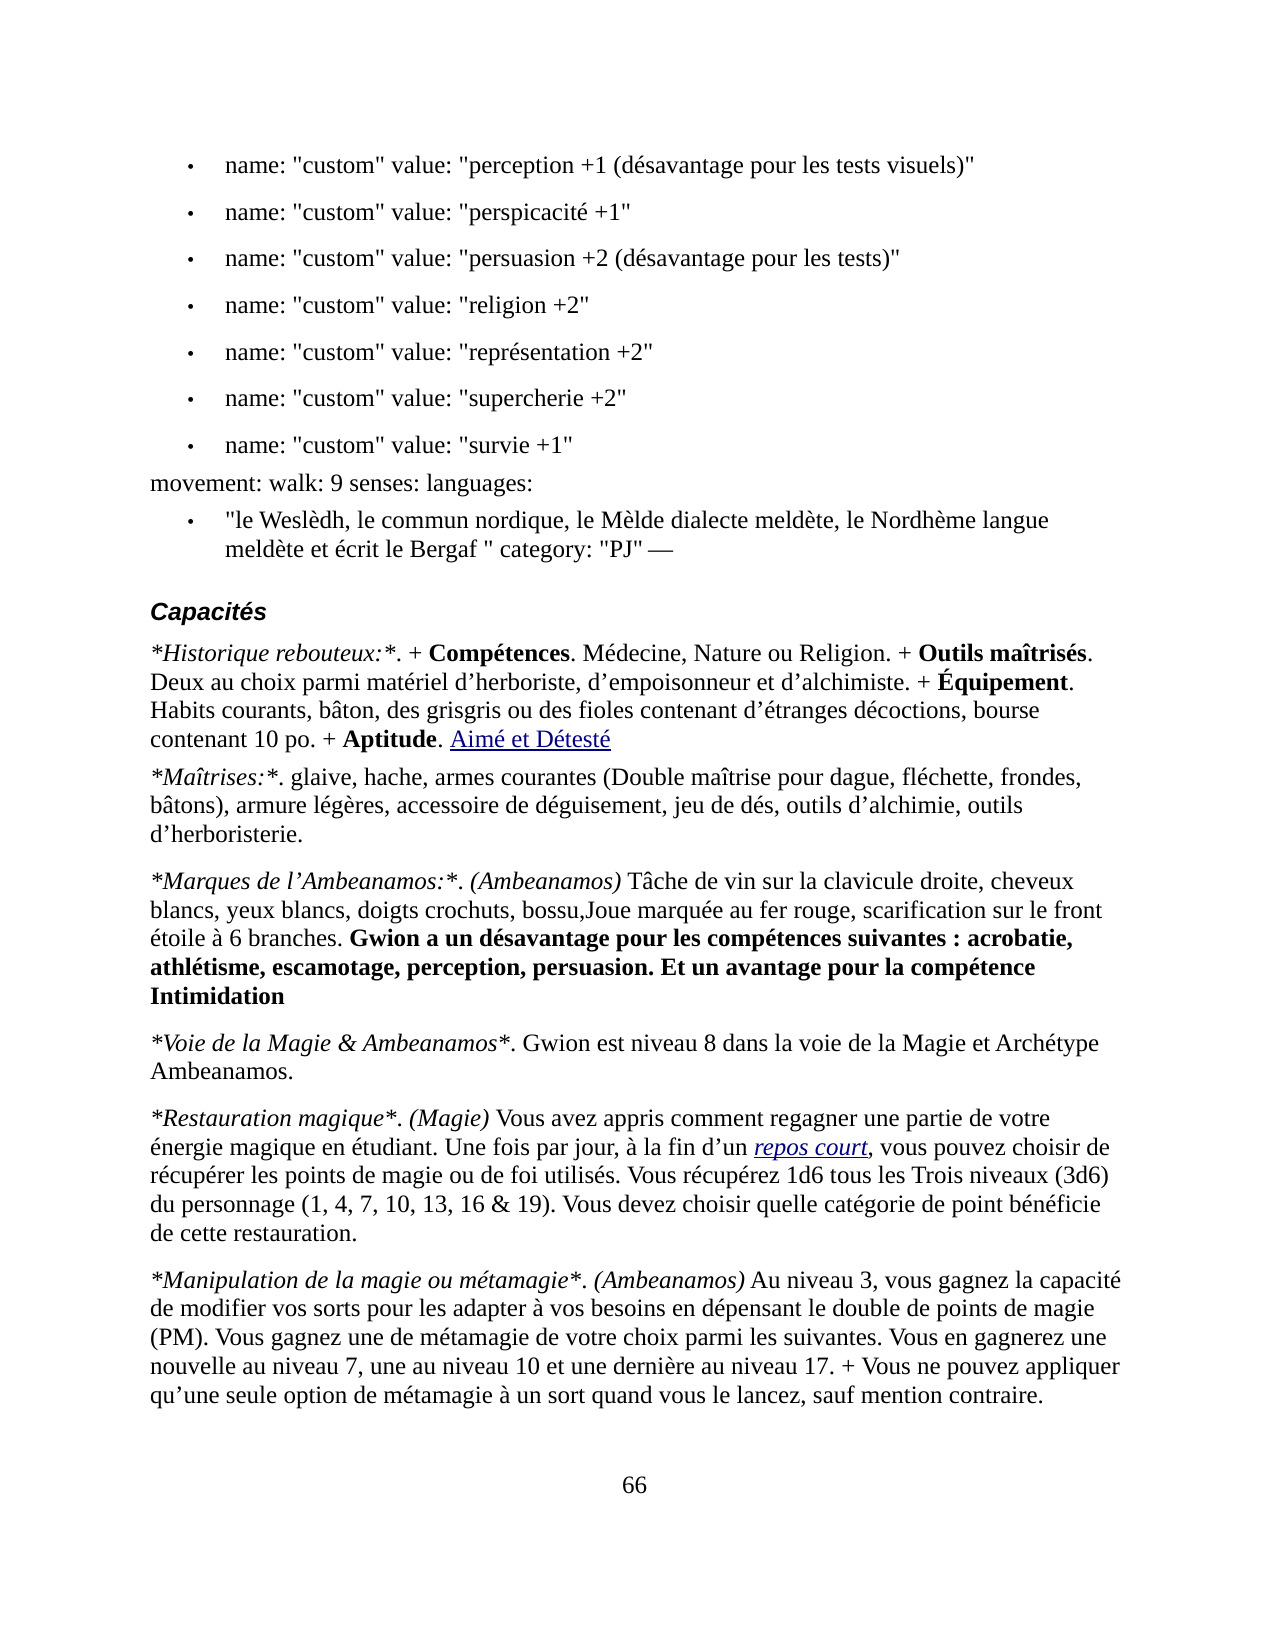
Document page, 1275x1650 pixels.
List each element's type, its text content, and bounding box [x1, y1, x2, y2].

list name: "custom" value: "persuasion +2 (désavantage pour les tests)" [187, 243, 1125, 272]
list name: "custom" value: "perception +1 (désavantage pour les tests visuels)" [187, 150, 1125, 179]
subtitle Capacités [150, 597, 1125, 625]
text *Maîtrises:*. glaive, hache, armes courantes (Double maîtrise pour dague, fléchette, frondes, bâtons), armure légères, accessoire de déguisement, jeu de dés, outils d’alchimie, outils d’herboristerie. [150, 762, 1125, 848]
list name: "custom" value: "supercherie +2" [187, 383, 1125, 412]
text *Historique rebouteux:*. + Compétences. Médecine, Nature ou Religion. + Outils maîtrisés. Deux au choix parmi matériel d’herboriste, d’empoisonneur et d’alchimiste. + Équipement. Habits courants, bâton, des grisgris ou des fioles contenant d’étranges décoctions, bourse contenant 10 po. + Aptitude. Aimé et Détesté [150, 638, 1125, 753]
text *Restauration magique*. (Magie) Vous avez appris comment regagner une partie de votre énergie magique en étudiant. Une fois par jour, à la fin d’un repos court, vous pouvez choisir de récupérer les points de magie ou de foi utilisés. Vous récupérez 1d6 tous les Trois niveaux (3d6) du personnage (1, 4, 7, 10, 13, 16 & 19). Vous devez choisir quelle catégorie de point bénéficie de cette restauration. [150, 1103, 1125, 1247]
text *Marques de l’Ambeanamos:*. (Ambeanamos) Tâche de vin sur la clavicule droite, cheveux blancs, yeux blancs, doigts crochuts, bossu,Joue marquée au fer rouge, scarification sur le front étoile à 6 branches. Gwion a un désavantage pour les compétences suivantes : acrobatie, athlétisme, escamotage, perception, persuasion. Et un avantage pour la compétence Intimidation [150, 866, 1125, 1010]
list name: "custom" value: "perspicacité +1" [187, 197, 1125, 225]
text movement: walk: 9 senses: languages: [150, 468, 1125, 496]
list "le Weslèdh, le commun nordique, le Mèlde dialecte meldète, le Nordhème langue meldète et écrit le Bergaf " category: "PJ" — [187, 505, 1125, 563]
text *Voie de la Magie & Ambeanamos*. Gwion est niveau 8 dans la voie de la Magie et Archétype Ambeanamos. [150, 1028, 1125, 1085]
list name: "custom" value: "religion +2" [187, 290, 1125, 319]
list name: "custom" value: "survie +1" [187, 430, 1125, 459]
list name: "custom" value: "représentation +2" [187, 337, 1125, 365]
text *Manipulation de la magie ou métamagie*. (Ambeanamos) Au niveau 3, vous gagnez la capacité de modifier vos sorts pour les adapter à vos besoins en dépensant le double de points de magie (PM). Vous gagnez une de métamagie de votre choix parmi les suivantes. Vous en gagnerez une nouvelle au niveau 7, une au niveau 10 et une dernière au niveau 17. + Vous ne pouvez appliquer qu’une seule option de métamagie à un sort quand vous le lancez, sauf mention contraire. [150, 1265, 1125, 1408]
